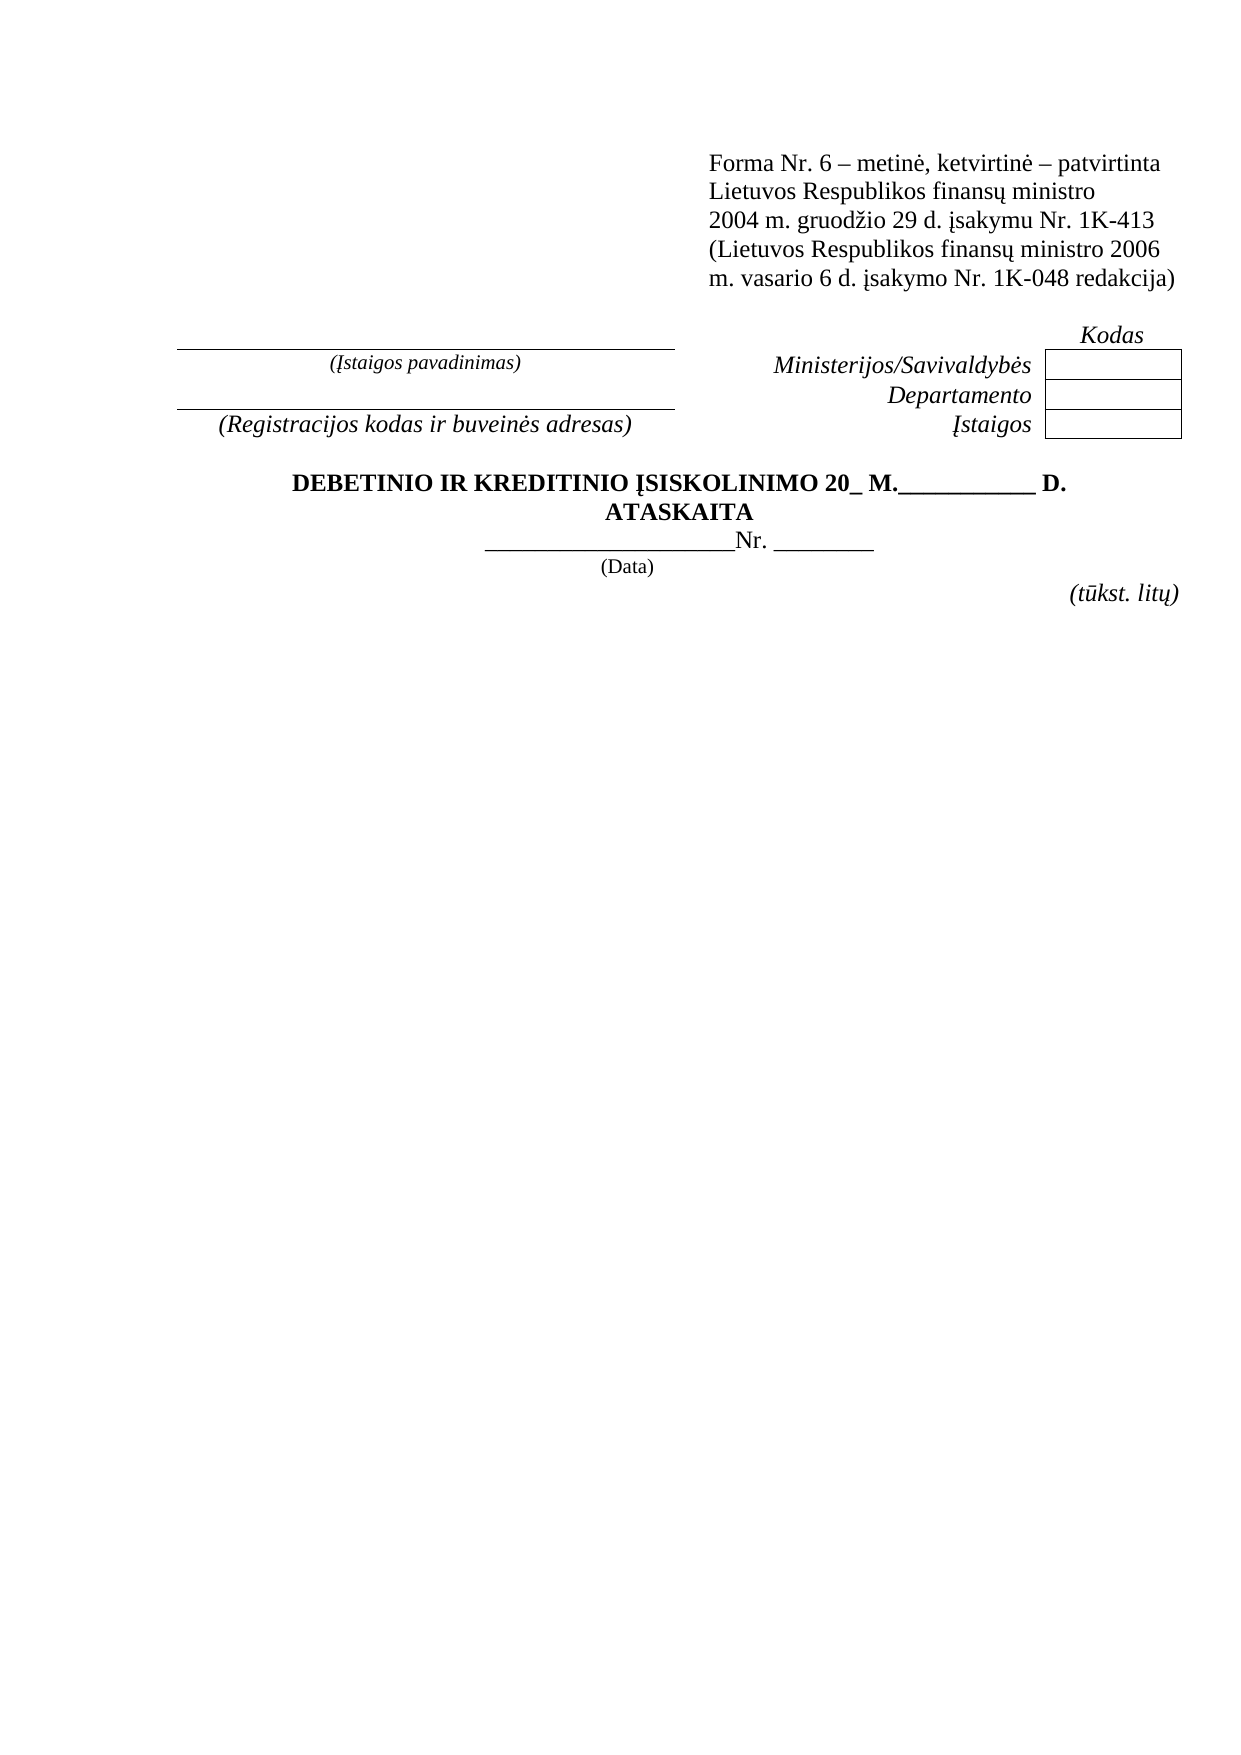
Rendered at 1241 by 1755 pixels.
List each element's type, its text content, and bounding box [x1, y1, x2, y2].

table_header [675, 320, 1045, 349]
text Forma Nr. 6 – metinė, ketvirtinė – patvirtinta [177, 148, 1181, 176]
table_cell (Įstaigos pavadinimas) [177, 350, 675, 379]
text m. vasario 6 d. įsakymo Nr. 1K-048 redakcija) [177, 263, 1181, 291]
table_cell [177, 379, 675, 408]
text (Data) [177, 554, 1181, 578]
table_cell Įstaigos [675, 409, 1045, 438]
text Lietuvos Respublikos finansų ministro [177, 176, 1181, 205]
table_cell [1046, 350, 1181, 379]
text 2004 m. gruodžio 29 d. įsakymu Nr. 1K-413 [177, 205, 1181, 234]
table_header [177, 320, 675, 349]
text ATASKAITA [177, 497, 1181, 526]
table_cell (Registracijos kodas ir buveinės adresas) [177, 410, 675, 438]
table_cell [1046, 410, 1181, 438]
table_cell Departamento [675, 379, 1045, 408]
text ____________________Nr. ________ [177, 526, 1181, 554]
text (Lietuvos Respublikos finansų ministro 2006 [177, 234, 1181, 263]
text (tūkst. litų) [177, 578, 1181, 607]
table_header Kodas [1045, 320, 1181, 349]
text DEBETINIO IR KREDITINIO ĮSISKOLINIMO 20_ M.___________ D. [177, 468, 1181, 497]
table_cell [1046, 380, 1181, 408]
table_cell Ministerijos/Savivaldybės [675, 349, 1045, 379]
